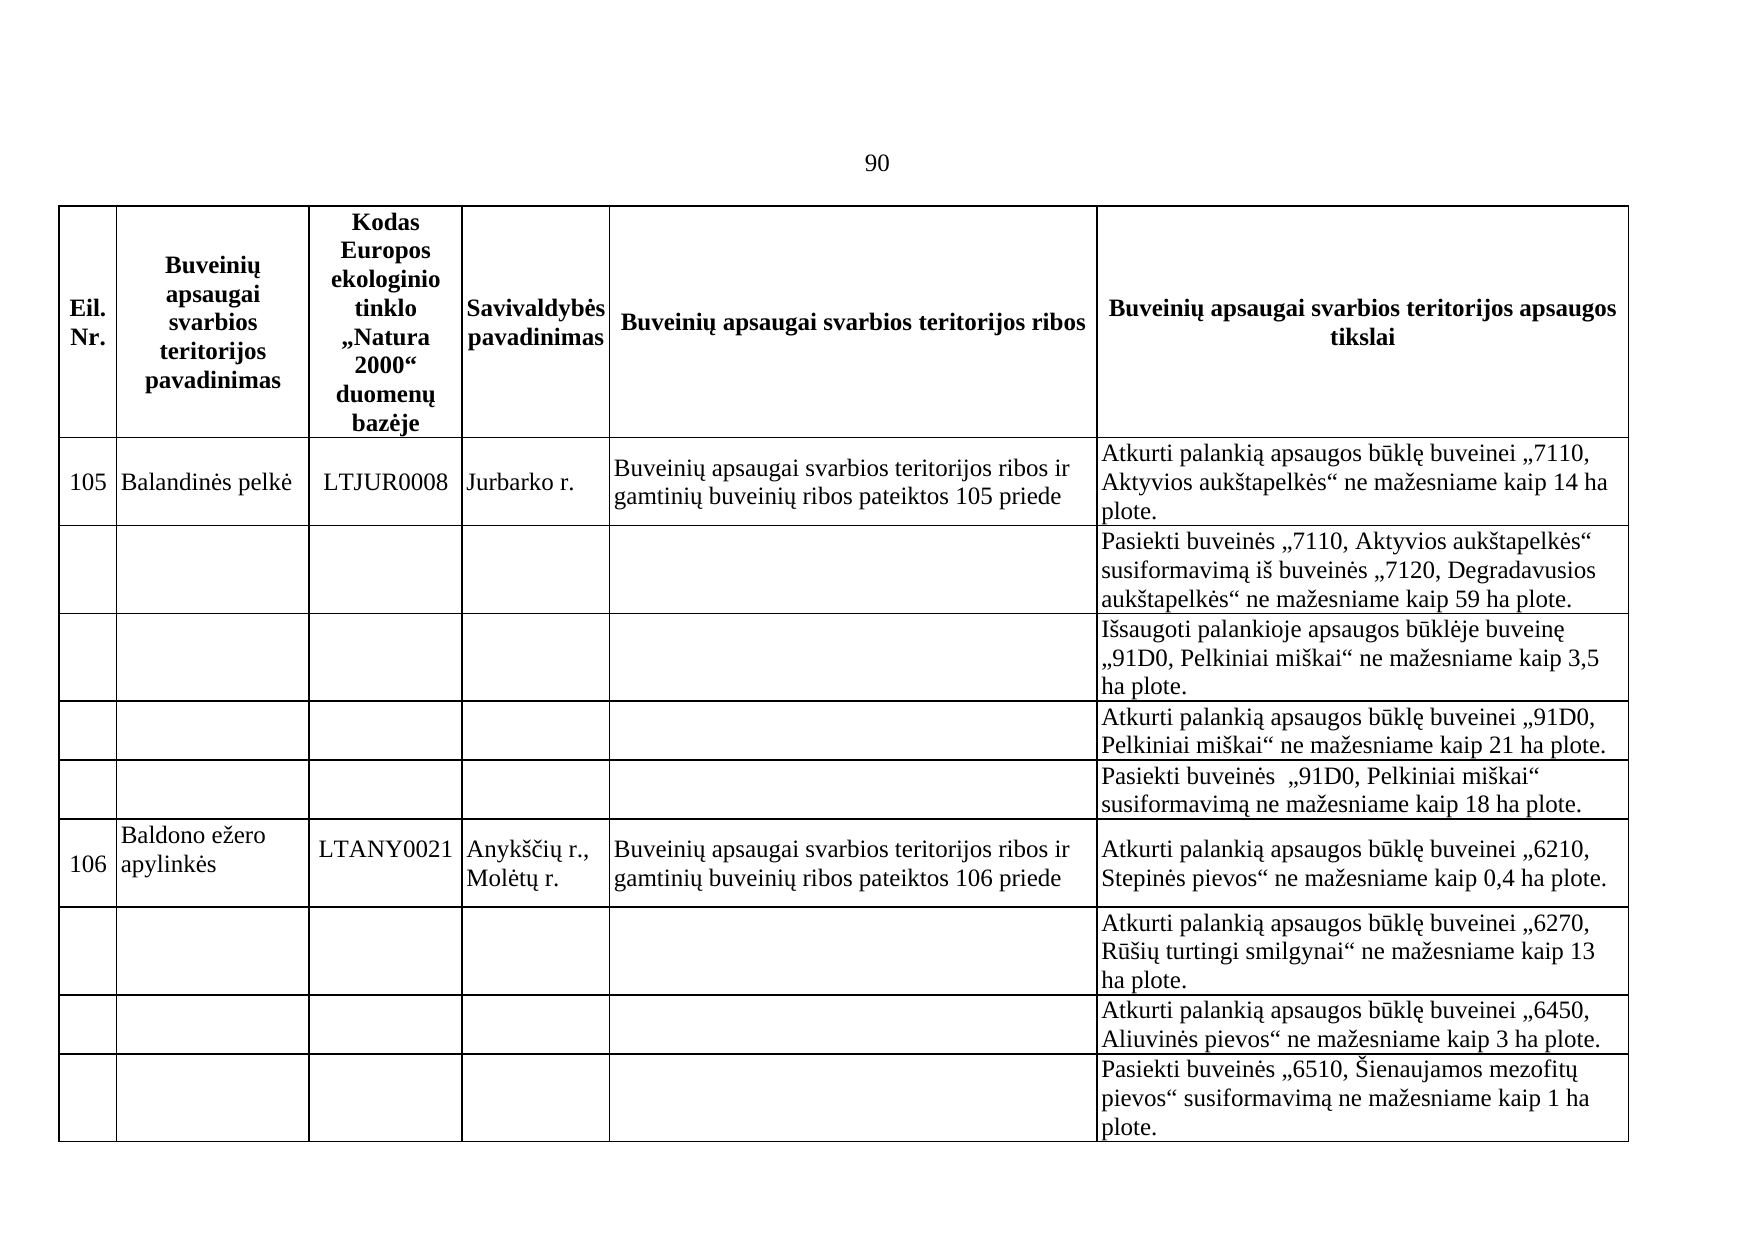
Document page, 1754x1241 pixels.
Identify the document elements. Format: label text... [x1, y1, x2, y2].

table_cell Anykščių r., Molėtų r. [463, 820, 609, 906]
table_cell Atkurti palankią apsaugos būklę buveinei „6450, Aliuvinės pievos“ ne mažesniame kaip 3 ha plote. [1098, 996, 1628, 1053]
table_cell Atkurti palankią apsaugos būklę buveinei „6210, Stepinės pievos“ ne mažesniame kaip 0,4 ha plote. [1098, 820, 1628, 906]
table_cell [60, 1055, 116, 1141]
table_cell Pasiekti buveinės „7110, Aktyvios aukštapelkės“ susiformavimą iš buveinės „7120, Degradavusios aukštapelkės“ ne mažesniame kaip 59 ha plote. [1098, 526, 1628, 612]
table_cell [463, 996, 609, 1053]
table_cell [610, 614, 1096, 700]
table_cell [60, 614, 116, 700]
table_cell Pasiekti buveinės „6510, Šienaujamos mezofitų pievos“ susiformavimą ne mažesniame kaip 1 ha plote. [1098, 1055, 1628, 1141]
table_header Eil. Nr. [60, 207, 116, 437]
table_header Kodas Europos ekologinio tinklo „Natura 2000“ duomenų bazėje [310, 207, 461, 437]
table_cell Balandinės pelkė [117, 438, 308, 524]
table_cell Buveinių apsaugai svarbios teritorijos ribos ir gamtinių buveinių ribos pateiktos 106 priede [610, 820, 1096, 906]
table_cell [117, 1055, 308, 1141]
table_cell [310, 761, 461, 818]
table_cell [60, 702, 116, 759]
table_header Buveinių apsaugai svarbios teritorijos apsaugos tikslai [1098, 207, 1628, 437]
table_cell [117, 526, 308, 612]
table_cell Buveinių apsaugai svarbios teritorijos ribos ir gamtinių buveinių ribos pateiktos 105 priede [610, 438, 1096, 524]
table_cell [117, 761, 308, 818]
table_cell [310, 908, 461, 994]
table_header Buveinių apsaugai svarbios teritorijos pavadinimas [117, 207, 308, 437]
table_cell [610, 702, 1096, 759]
table_cell [463, 614, 609, 700]
table_cell Pasiekti buveinės „91D0, Pelkiniai miškai“ susiformavimą ne mažesniame kaip 18 ha plote. [1098, 761, 1628, 818]
table_cell Atkurti palankią apsaugos būklę buveinei „7110, Aktyvios aukštapelkės“ ne mažesniame kaip 14 ha plote. [1098, 438, 1628, 524]
table_cell Baldono ežero apylinkės [117, 820, 308, 906]
table_cell [60, 526, 116, 612]
table_header Buveinių apsaugai svarbios teritorijos ribos [610, 207, 1096, 437]
table_cell [463, 761, 609, 818]
table_cell [610, 908, 1096, 994]
table_cell [117, 614, 308, 700]
table_cell [60, 996, 116, 1053]
table_cell LTANY0021 [310, 820, 461, 906]
table_cell Atkurti palankią apsaugos būklę buveinei „6270, Rūšių turtingi smilgynai“ ne mažesniame kaip 13 ha plote. [1098, 908, 1628, 994]
table_cell [60, 908, 116, 994]
table_cell [463, 908, 609, 994]
table_cell [610, 761, 1096, 818]
table_cell [310, 614, 461, 700]
table_header Savivaldybės pavadinimas [463, 207, 609, 437]
table_cell [310, 996, 461, 1053]
table_cell Atkurti palankią apsaugos būklę buveinei „91D0, Pelkiniai miškai“ ne mažesniame kaip 21 ha plote. [1098, 702, 1628, 759]
table_cell [610, 996, 1096, 1053]
table_cell [463, 526, 609, 612]
table_cell [60, 761, 116, 818]
table_cell Išsaugoti palankioje apsaugos būklėje buveinę „91D0, Pelkiniai miškai“ ne mažesniame kaip 3,5 ha plote. [1098, 614, 1628, 700]
table_cell [610, 1055, 1096, 1141]
table_cell [310, 1055, 461, 1141]
table_cell [463, 702, 609, 759]
table_cell 106 [60, 820, 116, 906]
table_cell 105 [60, 438, 116, 524]
table_cell [310, 702, 461, 759]
table_cell [117, 996, 308, 1053]
table_cell [117, 702, 308, 759]
table_cell [610, 526, 1096, 612]
table_cell [310, 526, 461, 612]
table_cell Jurbarko r. [463, 438, 609, 524]
table_cell [463, 1055, 609, 1141]
table_cell [117, 908, 308, 994]
table_cell LTJUR0008 [310, 438, 461, 524]
